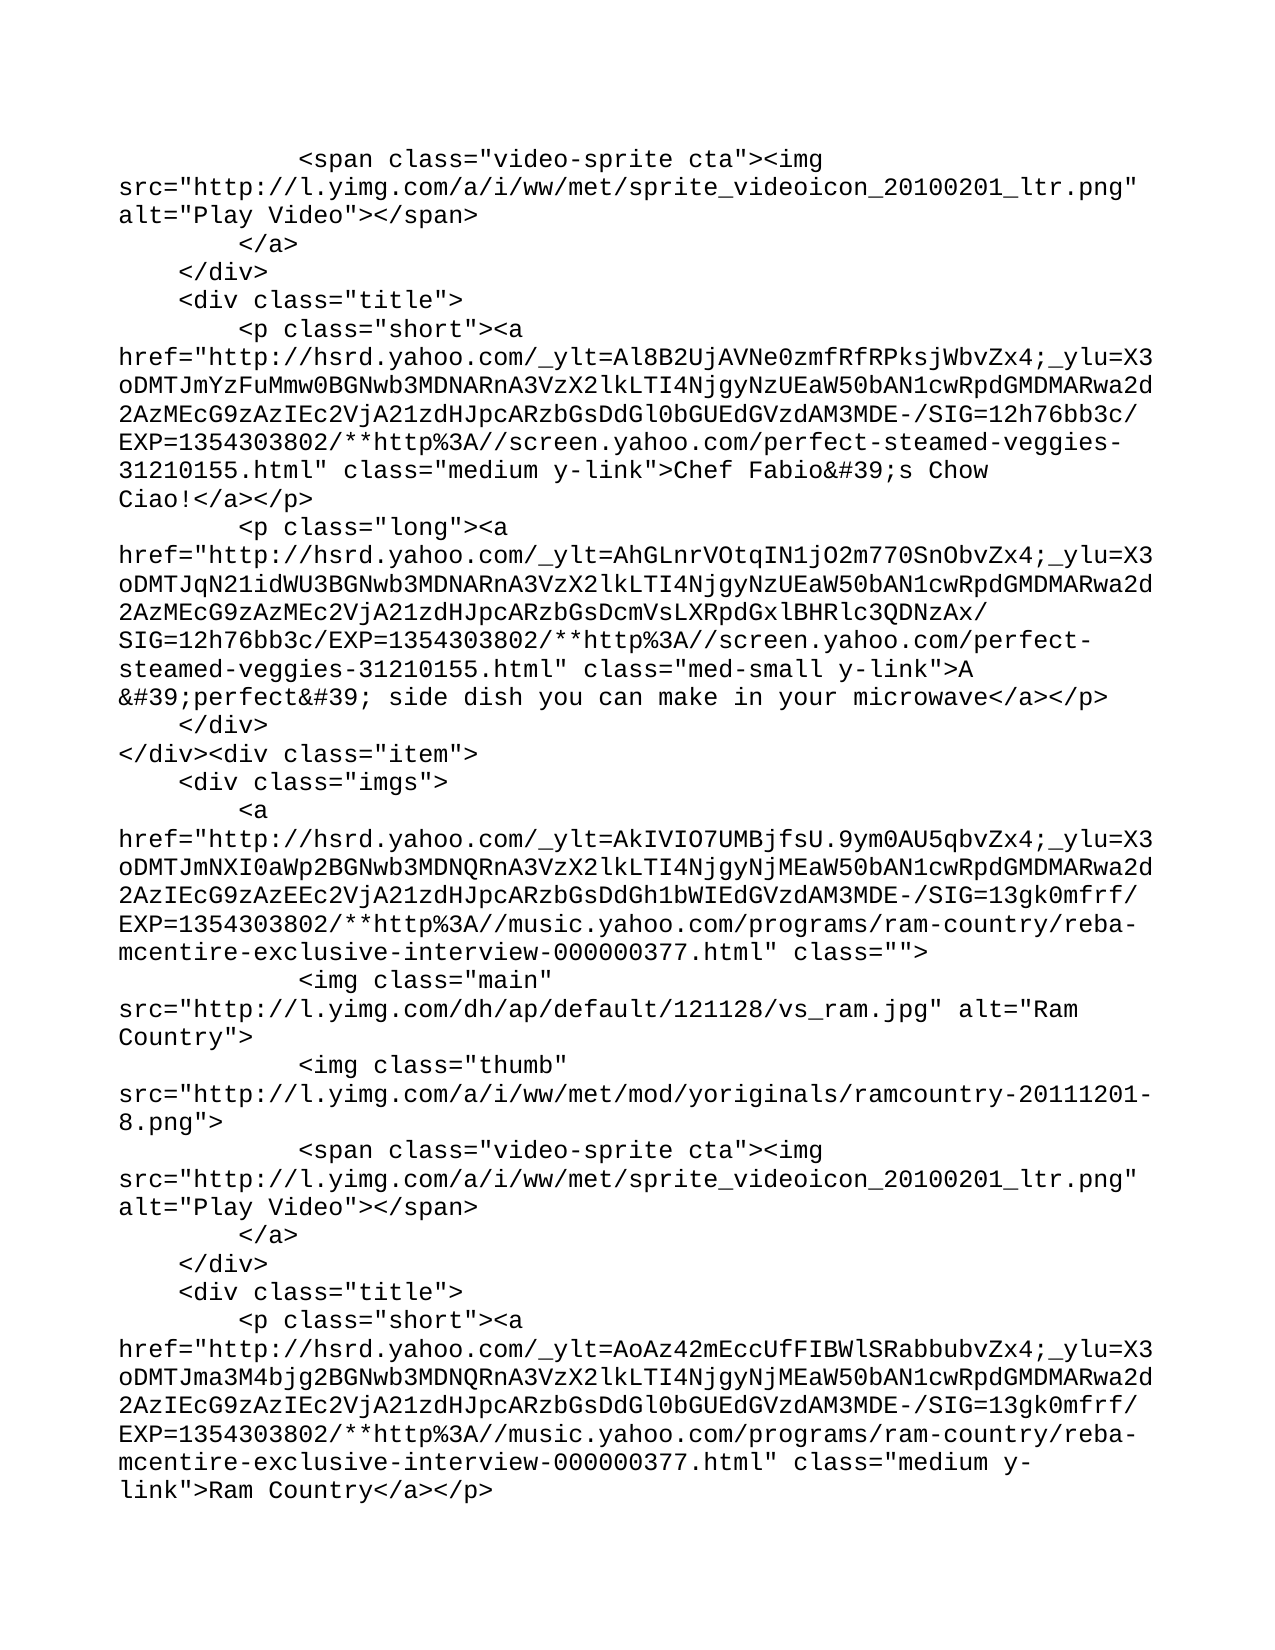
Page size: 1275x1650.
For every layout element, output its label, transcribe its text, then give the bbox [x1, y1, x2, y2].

text <a href="http://hsrd.yahoo.com/_ylt=AkIVIO7UMBjfsU.9ym0AU5qbvZx4;_ylu=X3oDMTJmNXI0aWp2BGNwb3MDNQRnA3VzX2lkLTI4NjgyNjMEaW50bAN1cwRpdGMDMARwa2d2AzIEcG9zAzEEc2VjA21zdHJpcARzbGsDdGh1bWIEdGVzdAM3MDE-/SIG=13gk0mfrf/EXP=1354303802/**http%3A//music.yahoo.com/programs/ram-country/reba-mcentire-exclusive-interview-000000377.html" class=""> [118, 798, 1157, 968]
text <p class="short"><a href="http://hsrd.yahoo.com/_ylt=AoAz42mEccUfFIBWlSRabbubvZx4;_ylu=X3oDMTJma3M4bjg2BGNwb3MDNQRnA3VzX2lkLTI4NjgyNjMEaW50bAN1cwRpdGMDMARwa2d2AzIEcG9zAzIEc2VjA21zdHJpcARzbGsDdGl0bGUEdGVzdAM3MDE-/SIG=13gk0mfrf/EXP=1354303802/**http%3A//music.yahoo.com/programs/ram-country/reba-mcentire-exclusive-interview-000000377.html" class="medium y-link">Ram Country</a></p> [118, 1308, 1157, 1506]
text <p class="long"><a href="http://hsrd.yahoo.com/_ylt=AhGLnrVOtqIN1jO2m770SnObvZx4;_ylu=X3oDMTJqN21idWU3BGNwb3MDNARnA3VzX2lkLTI4NjgyNzUEaW50bAN1cwRpdGMDMARwa2d2AzMEcG9zAzMEc2VjA21zdHJpcARzbGsDcmVsLXRpdGxlBHRlc3QDNzAx/SIG=12h76bb3c/EXP=1354303802/**http%3A//screen.yahoo.com/perfect-steamed-veggies-31210155.html" class="med-small y-link">A &#39;perfect&#39; side dish you can make in your microwave</a></p> [118, 515, 1157, 713]
text </a> [118, 231, 1157, 260]
text </div> [118, 260, 1157, 288]
text <div class="title"> [118, 288, 1157, 316]
text </div><div class="item"> [118, 741, 1157, 770]
text </div> [118, 713, 1157, 741]
text <img class="main" src="http://l.yimg.com/dh/ap/default/121128/vs_ram.jpg" alt="Ram Country"> [118, 968, 1157, 1053]
text </div> [118, 1251, 1157, 1280]
text <img class="thumb" src="http://l.yimg.com/a/i/ww/met/mod/yoriginals/ramcountry-20111201-8.png"> [118, 1053, 1157, 1138]
text <div class="imgs"> [118, 770, 1157, 798]
text <p class="short"><a href="http://hsrd.yahoo.com/_ylt=Al8B2UjAVNe0zmfRfRPksjWbvZx4;_ylu=X3oDMTJmYzFuMmw0BGNwb3MDNARnA3VzX2lkLTI4NjgyNzUEaW50bAN1cwRpdGMDMARwa2d2AzMEcG9zAzIEc2VjA21zdHJpcARzbGsDdGl0bGUEdGVzdAM3MDE-/SIG=12h76bb3c/EXP=1354303802/**http%3A//screen.yahoo.com/perfect-steamed-veggies-31210155.html" class="medium y-link">Chef Fabio&#39;s Chow Ciao!</a></p> [118, 316, 1157, 515]
text <span class="video-sprite cta"><img src="http://l.yimg.com/a/i/ww/met/sprite_videoicon_20100201_ltr.png" alt="Play Video"></span> [118, 1138, 1157, 1223]
text <span class="video-sprite cta"><img src="http://l.yimg.com/a/i/ww/met/sprite_videoicon_20100201_ltr.png" alt="Play Video"></span> [118, 146, 1157, 231]
text <div class="title"> [118, 1280, 1157, 1308]
text </a> [118, 1223, 1157, 1251]
